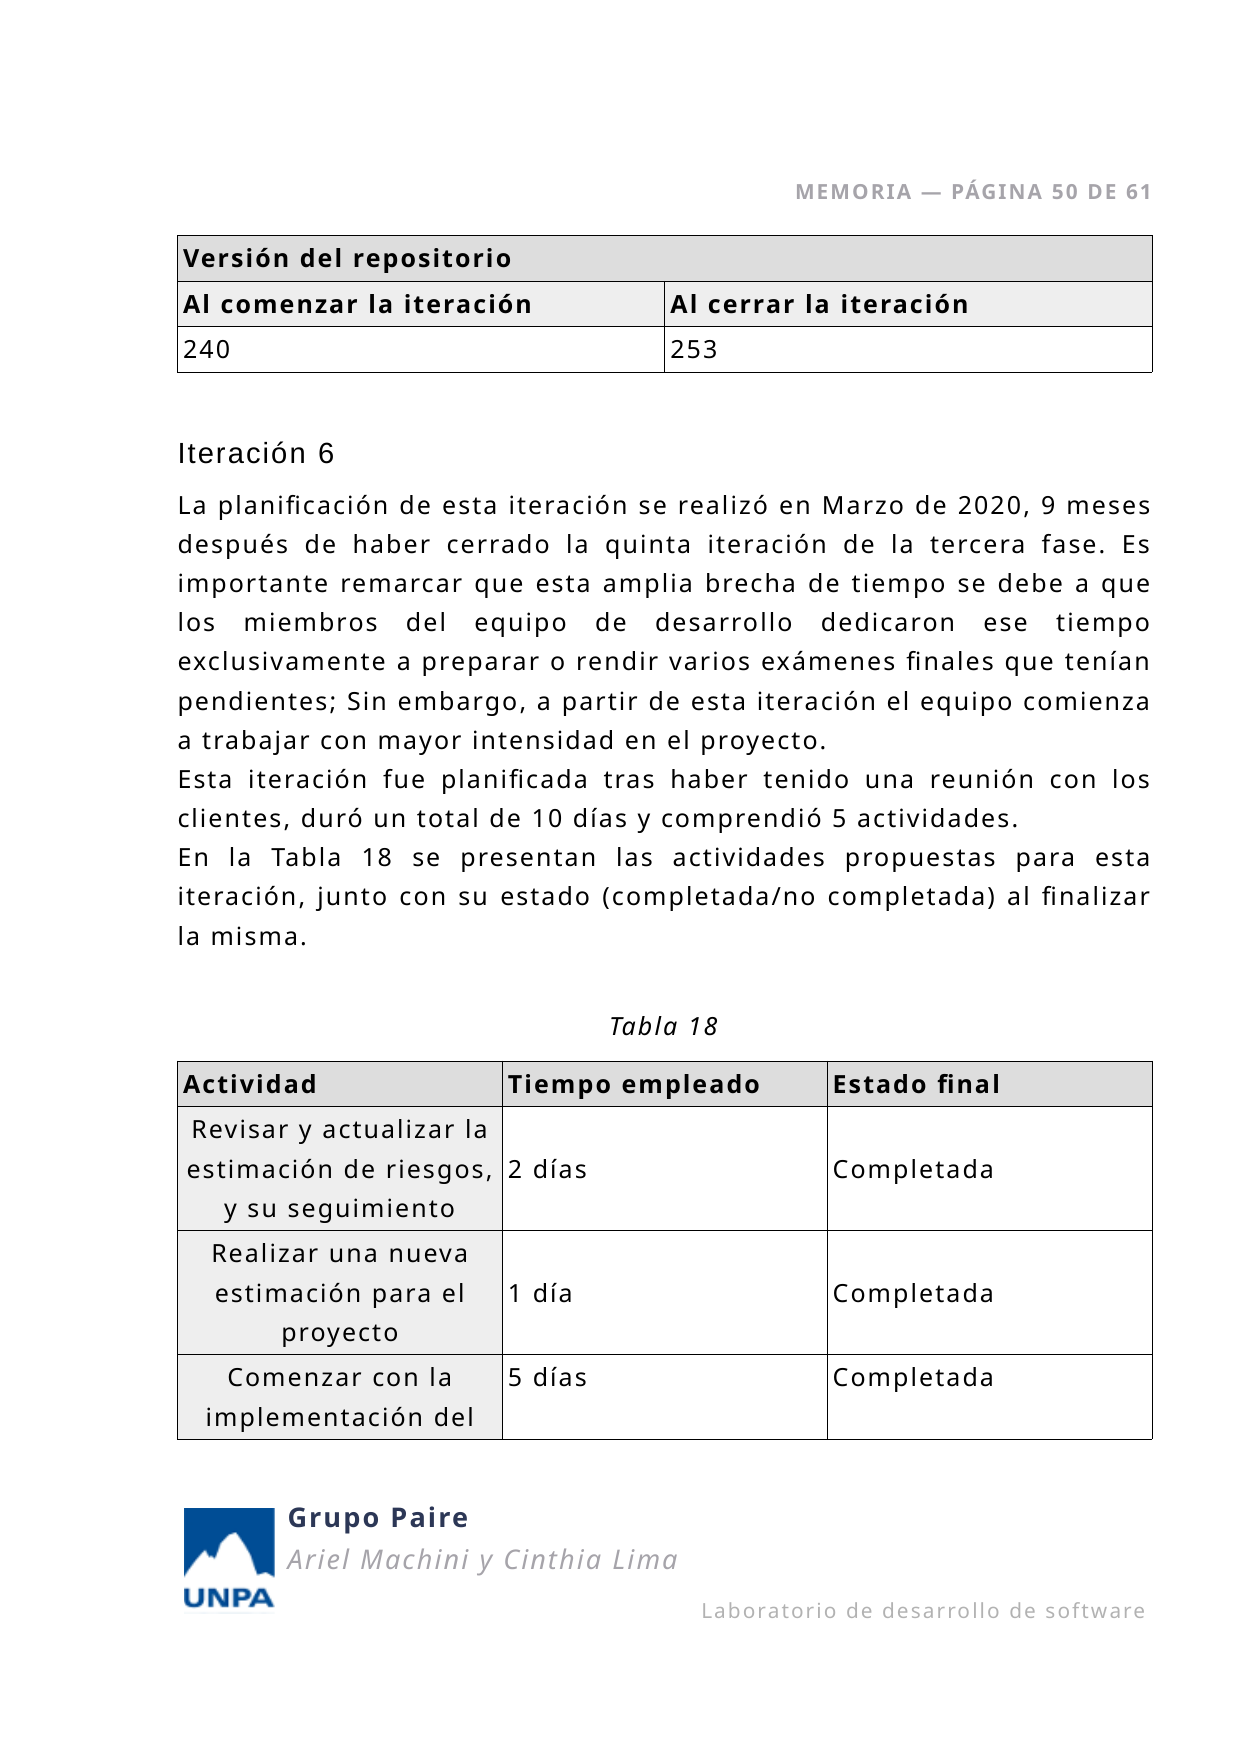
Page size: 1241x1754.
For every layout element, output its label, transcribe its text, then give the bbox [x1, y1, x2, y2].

table_cell 5 días [503, 1355, 827, 1439]
table_cell Revisar y actualizar la estimación de riesgos, y su seguimiento [178, 1107, 502, 1230]
subtitle Iteración 6 [177, 436, 1152, 470]
table_cell Realizar una nueva estimación para el proyecto [178, 1231, 502, 1354]
table_header Estado final [828, 1062, 1152, 1106]
picture [184, 1508, 275, 1614]
table_cell Completada [828, 1107, 1152, 1230]
table_header Tiempo empleado [503, 1062, 827, 1106]
table_cell 253 [665, 327, 1152, 372]
table_cell Al cerrar la iteración [665, 282, 1152, 326]
table_header Actividad [178, 1062, 502, 1106]
table_cell Comenzar con la implementación del [178, 1355, 502, 1439]
table_cell Completada [828, 1231, 1152, 1354]
table_header Versión del repositorio [178, 236, 1152, 281]
text En la Tabla 18 se presentan las actividades propuestas para esta iteración, junto con su estado (completada/no completada) al finalizar la misma. [177, 840, 1152, 952]
table_cell 1 día [503, 1231, 827, 1354]
table_cell Al comenzar la iteración [178, 282, 664, 326]
table_cell 240 [178, 327, 664, 372]
text La planificación de esta iteración se realizó en Marzo de 2020, 9 meses después de haber cerrado la quinta iteración de la tercera fase. Es importante remarcar que esta amplia brecha de tiempo se debe a que los miembros del equipo de desarrollo dedicaron ese tiempo exclusivamente a preparar o rendir varios exámenes finales que tenían pendientes; Sin embargo, a partir de esta iteración el equipo comienza a trabajar con mayor intensidad en el proyecto. [177, 487, 1152, 756]
table_cell Completada [828, 1355, 1152, 1439]
text Esta iteración fue planificada tras haber tenido una reunión con los clientes, duró un total de 10 días y comprendió 5 actividades. [177, 761, 1152, 835]
table_cell 2 días [503, 1107, 827, 1230]
text Tabla 18 [177, 1009, 1152, 1043]
